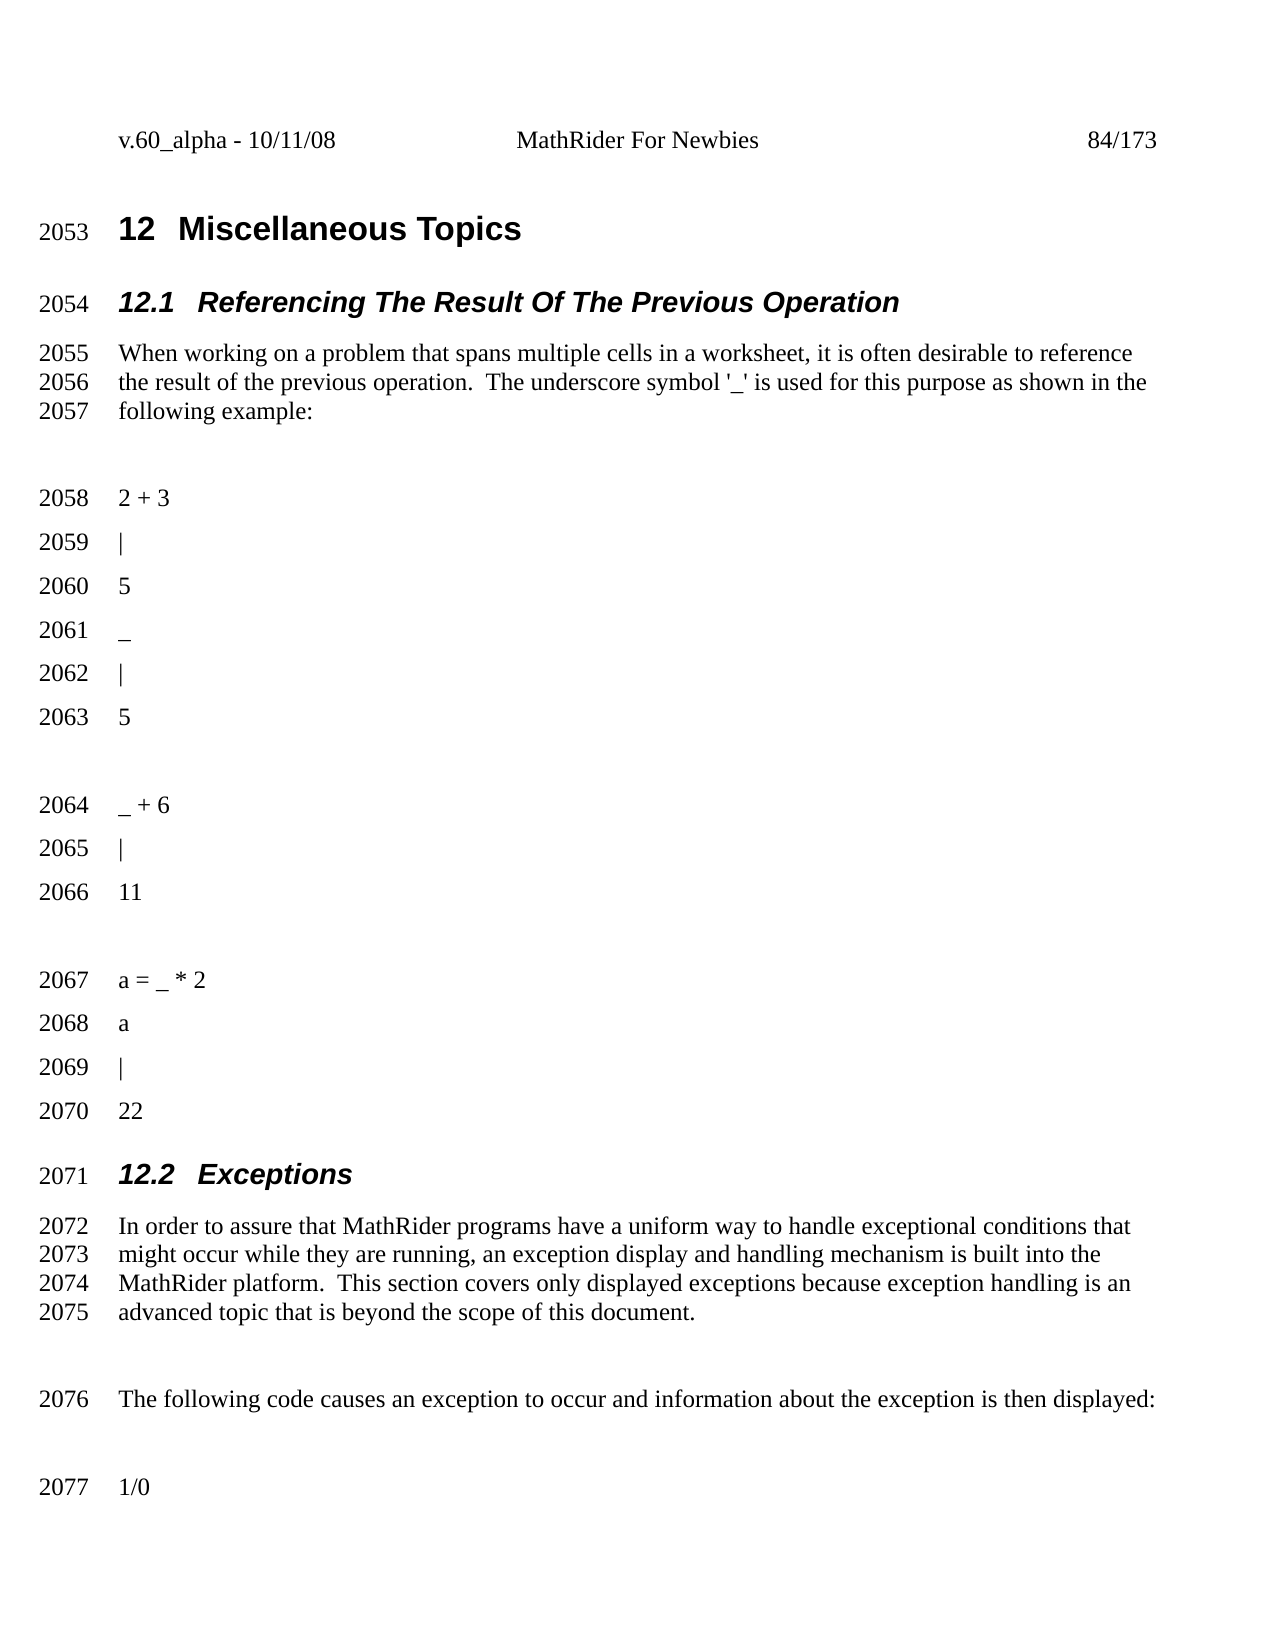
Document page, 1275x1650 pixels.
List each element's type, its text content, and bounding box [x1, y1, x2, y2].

text 2 + 3 [118, 483, 1157, 512]
text When working on a problem that spans multiple cells in a worksheet, it is often desirable to reference the result of the previous operation. The underscore symbol '_' is used for this purpose as shown in the following example: [118, 338, 1157, 425]
subtitle Miscellaneous Topics [118, 209, 1157, 247]
text | [118, 527, 1157, 556]
text 1/0 [118, 1472, 1157, 1501]
text 11 [118, 877, 1157, 906]
text 5 [118, 571, 1157, 600]
text The following code causes an exception to occur and information about the exception is then displayed: [118, 1384, 1157, 1413]
text 22 [118, 1096, 1157, 1125]
text In order to assure that MathRider programs have a uniform way to handle exceptional conditions that might occur while they are running, an exception display and handling mechanism is built into the MathRider platform. This section covers only displayed exceptions because exception handling is an advanced topic that is beyond the scope of this document. [118, 1211, 1157, 1326]
text 5 [118, 702, 1157, 731]
text | [118, 833, 1157, 862]
text _ + 6 [118, 790, 1157, 818]
text | [118, 658, 1157, 687]
subtitle Exceptions [118, 1157, 1157, 1191]
text a [118, 1008, 1157, 1037]
text _ [118, 615, 1157, 643]
subtitle Referencing The Result Of The Previous Operation [118, 285, 1157, 318]
text | [118, 1052, 1157, 1081]
text a = _ * 2 [118, 965, 1157, 993]
